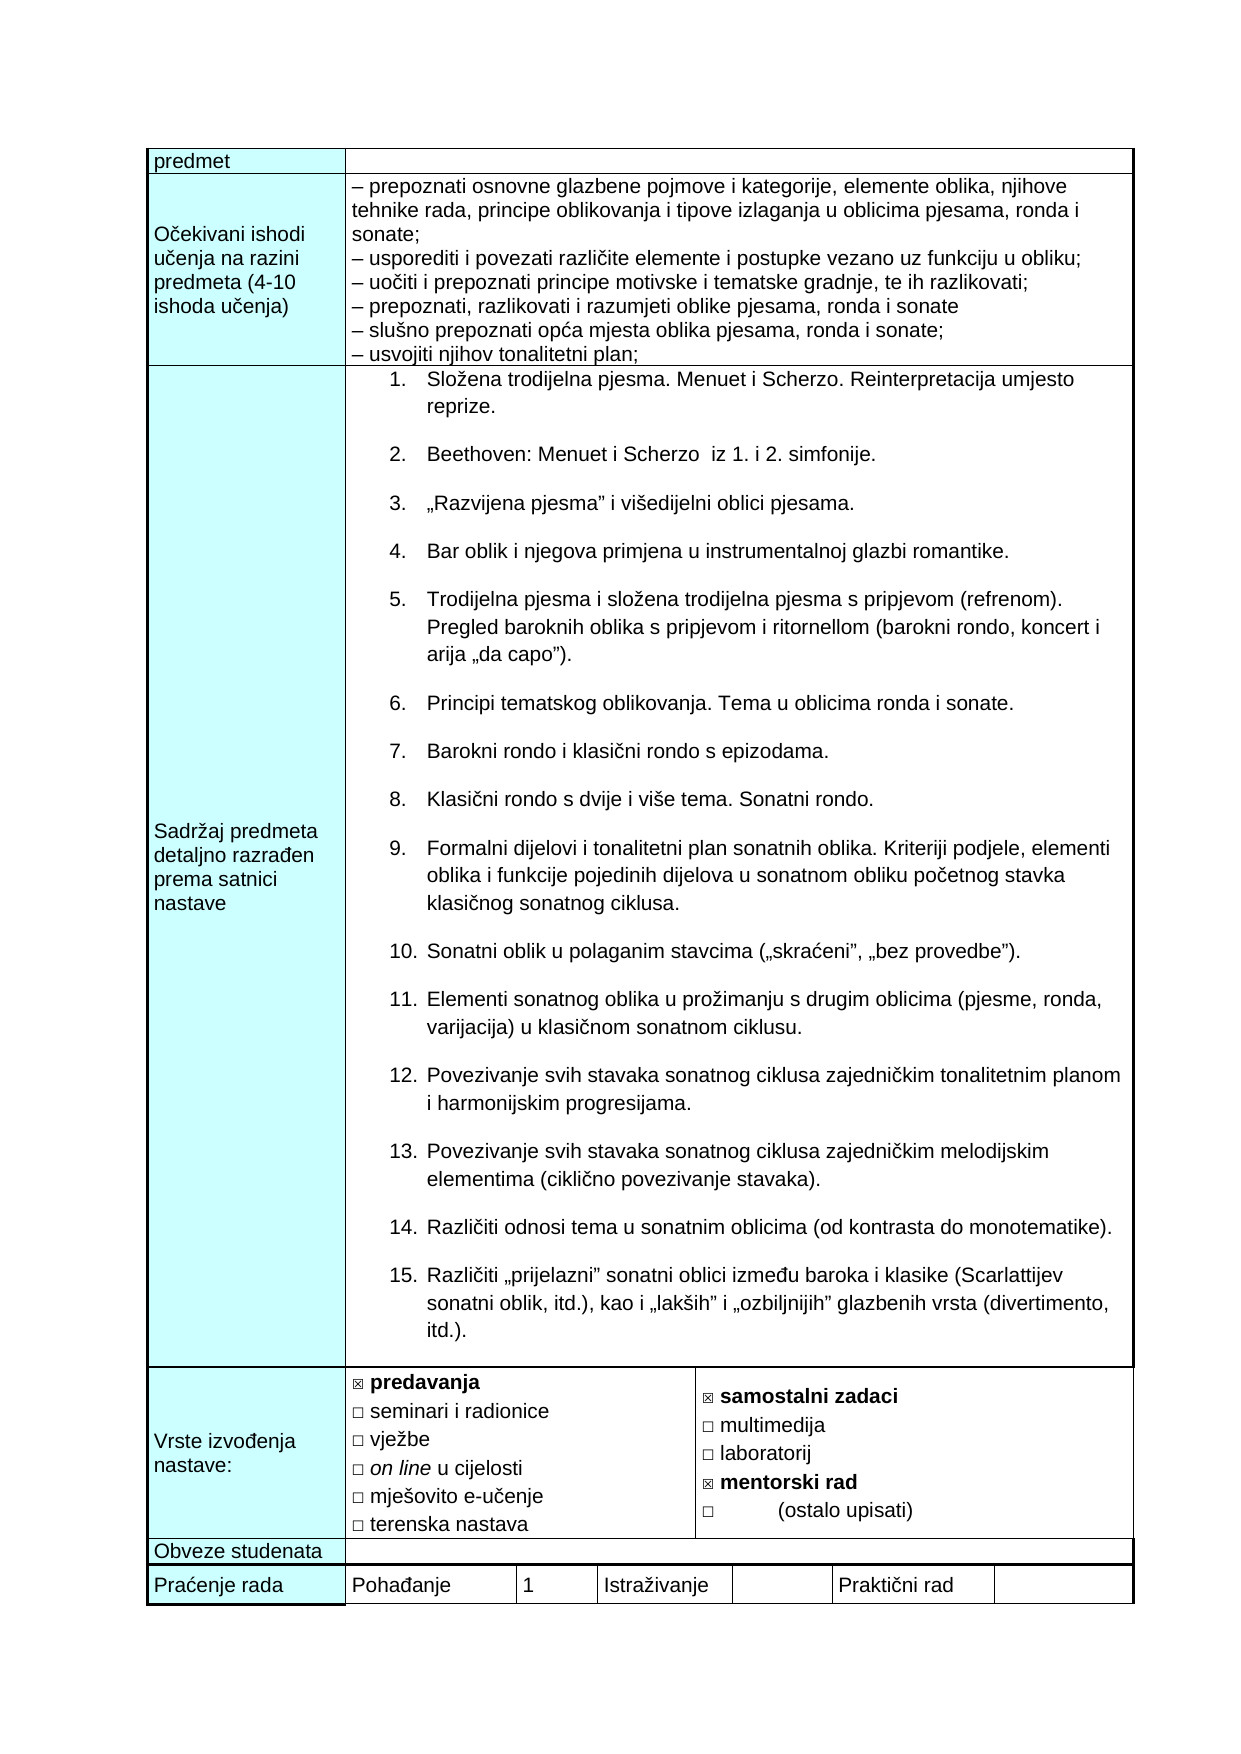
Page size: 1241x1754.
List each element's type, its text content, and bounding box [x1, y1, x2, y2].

table_cell Vrste izvođenja nastave: [149, 1368, 345, 1538]
table_cell predmet [149, 149, 345, 173]
table_cell [995, 1566, 1132, 1603]
table_cell ☒ predavanja ☐ seminari i radionice ☐ vježbe ☐ on line u cijelosti ☐ mješovito e-učenje ☐ terenska nastava [346, 1368, 695, 1538]
table_cell Očekivani ishodi učenja na razini predmeta (4-10 ishoda učenja) [149, 174, 345, 365]
table_cell Praćenje rada [149, 1566, 345, 1603]
table_cell Pohađanje [346, 1566, 516, 1603]
table_cell ☒ samostalni zadaci ☐ multimedija ☐ laboratorij ☒ mentorski rad ☐ (ostalo upisati) [696, 1368, 1133, 1538]
table_cell [733, 1566, 832, 1603]
table_cell [346, 1539, 1132, 1563]
table_cell 1 [517, 1566, 597, 1603]
table_cell [346, 149, 1132, 173]
table_cell Obveze studenata [149, 1539, 345, 1563]
table_cell – prepoznati osnovne glazbene pojmove i kategorije, elemente oblika, njihove tehnike rada, principe oblikovanja i tipove izlaganja u oblicima pjesama, ronda i sonate; – usporediti i povezati različite elemente i postupke vezano uz funkciju u obliku; – uočiti i prepoznati principe motivske i tematske gradnje, te ih razlikovati; – prepoznati, razlikovati i razumjeti oblike pjesama, ronda i sonate – slušno prepoznati opća mjesta oblika pjesama, ronda i sonate; – usvojiti njihov tonalitetni plan; [346, 174, 1132, 365]
table_cell Složena trodijelna pjesma. Menuet i Scherzo. Reinterpretacija umjesto reprize. Beethoven: Menuet i Scherzo iz 1. i 2. simfonije. „Razvijena pjesma” i višedijelni oblici pjesama. Bar oblik i njegova primjena u instrumentalnoj glazbi romantike. Trodijelna pjesma i složena trodijelna pjesma s pripjevom (refrenom). Pregled baroknih oblika s pripjevom i ritornellom (barokni rondo, koncert i arija „da capo”). Principi tematskog oblikovanja. Tema u oblicima ronda i sonate. Barokni rondo i klasični rondo s epizodama. Klasični rondo s dvije i više tema. Sonatni rondo. Formalni dijelovi i tonalitetni plan sonatnih oblika. Kriteriji podjele, elementi oblika i funkcije pojedinih dijelova u sonatnom obliku početnog stavka klasičnog sonatnog ciklusa. Sonatni oblik u polaganim stavcima („skraćeni”, „bez provedbe”). Elementi sonatnog oblika u prožimanju s drugim oblicima (pjesme, ronda, varijacija) u klasičnom sonatnom ciklusu. Povezivanje svih stavaka sonatnog ciklusa zajedničkim tonalitetnim planom i harmonijskim progresijama. Povezivanje svih stavaka sonatnog ciklusa zajedničkim melodijskim elementima (ciklično povezivanje stavaka). Različiti odnosi tema u sonatnim oblicima (od kontrasta do monotematike). Različiti „prijelazni” sonatni oblici između baroka i klasike (Scarlattijev sonatni oblik, itd.), kao i „lakših” i „ozbiljnijih” glazbenih vrsta (divertimento, itd.). [346, 366, 1132, 1366]
table_cell Istraživanje [598, 1566, 732, 1603]
table_cell Praktični rad [833, 1566, 994, 1603]
table_cell Sadržaj predmeta detaljno razrađen prema satnici nastave [149, 366, 345, 1366]
